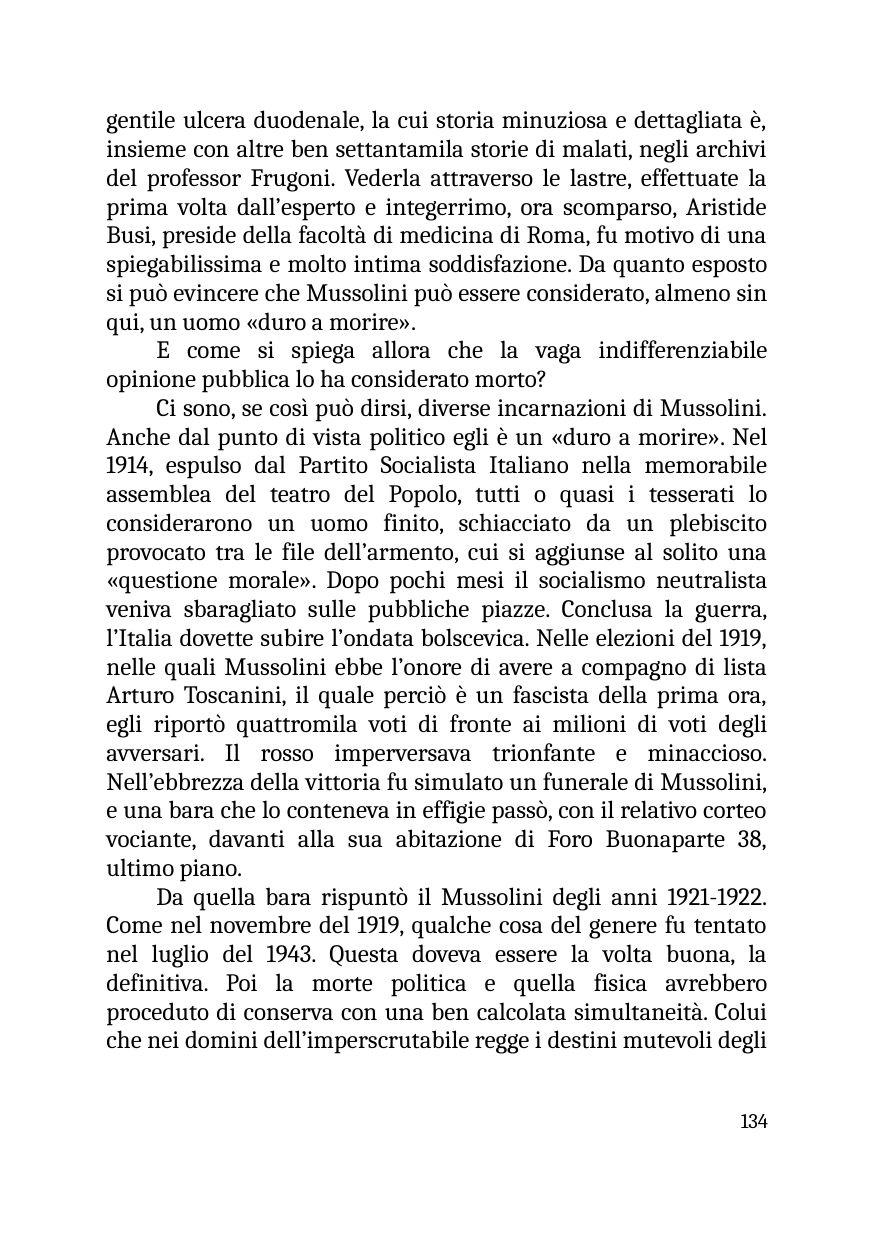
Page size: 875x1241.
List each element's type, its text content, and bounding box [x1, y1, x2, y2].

text gentile ulcera duodenale, la cui storia minuziosa e dettagliata è, insieme con altre ben settantamila storie di malati, negli archivi del professor Frugoni. Vederla attraverso le lastre, effettuate la prima volta dall’esperto e integerrimo, ora scomparso, Aristide Busi, preside della facoltà di medicina di Roma, fu motivo di una spiegabilissima e molto intima soddisfazione. Da quanto esposto si può evincere che Mussolini può essere considerato, almeno sin qui, un uomo «duro a morire». [106, 106, 768, 336]
text Ci sono, se così può dirsi, diverse incarnazioni di Mussolini. Anche dal punto di vista politico egli è un «duro a morire». Nel 1914, espulso dal Partito Socialista Italiano nella memorabile assemblea del teatro del Popolo, tutti o quasi i tesserati lo considerarono un uomo finito, schiacciato da un plebiscito provocato tra le file dell’armento, cui si aggiunse al solito una «questione morale». Dopo pochi mesi il socialismo neutralista veniva sbaragliato sulle pubbliche piazze. Conclusa la guerra, l’Italia dovette subire l’ondata bolscevica. Nelle elezioni del 1919, nelle quali Mussolini ebbe l’onore di avere a compagno di lista Arturo Toscanini, il quale perciò è un fascista della prima ora, egli riportò quattromila voti di fronte ai milioni di voti degli avversari. Il rosso imperversava trionfante e minaccioso. Nell’ebbrezza della vittoria fu simulato un funerale di Mussolini, e una bara che lo conteneva in effigie passò, con il relativo corteo vociante, davanti alla sua abitazione di Foro Buonaparte 38, ultimo piano. [106, 394, 768, 882]
text Da quella bara rispuntò il Mussolini degli anni 1921-1922. Come nel novembre del 1919, qualche cosa del genere fu tentato nel luglio del 1943. Questa doveva essere la volta buona, la definitiva. Poi la morte politica e quella fisica avrebbero proceduto di conserva con una ben calcolata simultaneità. Colui che nei domini dell’imperscrutabile regge i destini mutevoli degli [106, 882, 768, 1055]
text E come si spiega allora che la vaga indifferenziabile opinione pubblica lo ha considerato morto? [106, 336, 768, 394]
